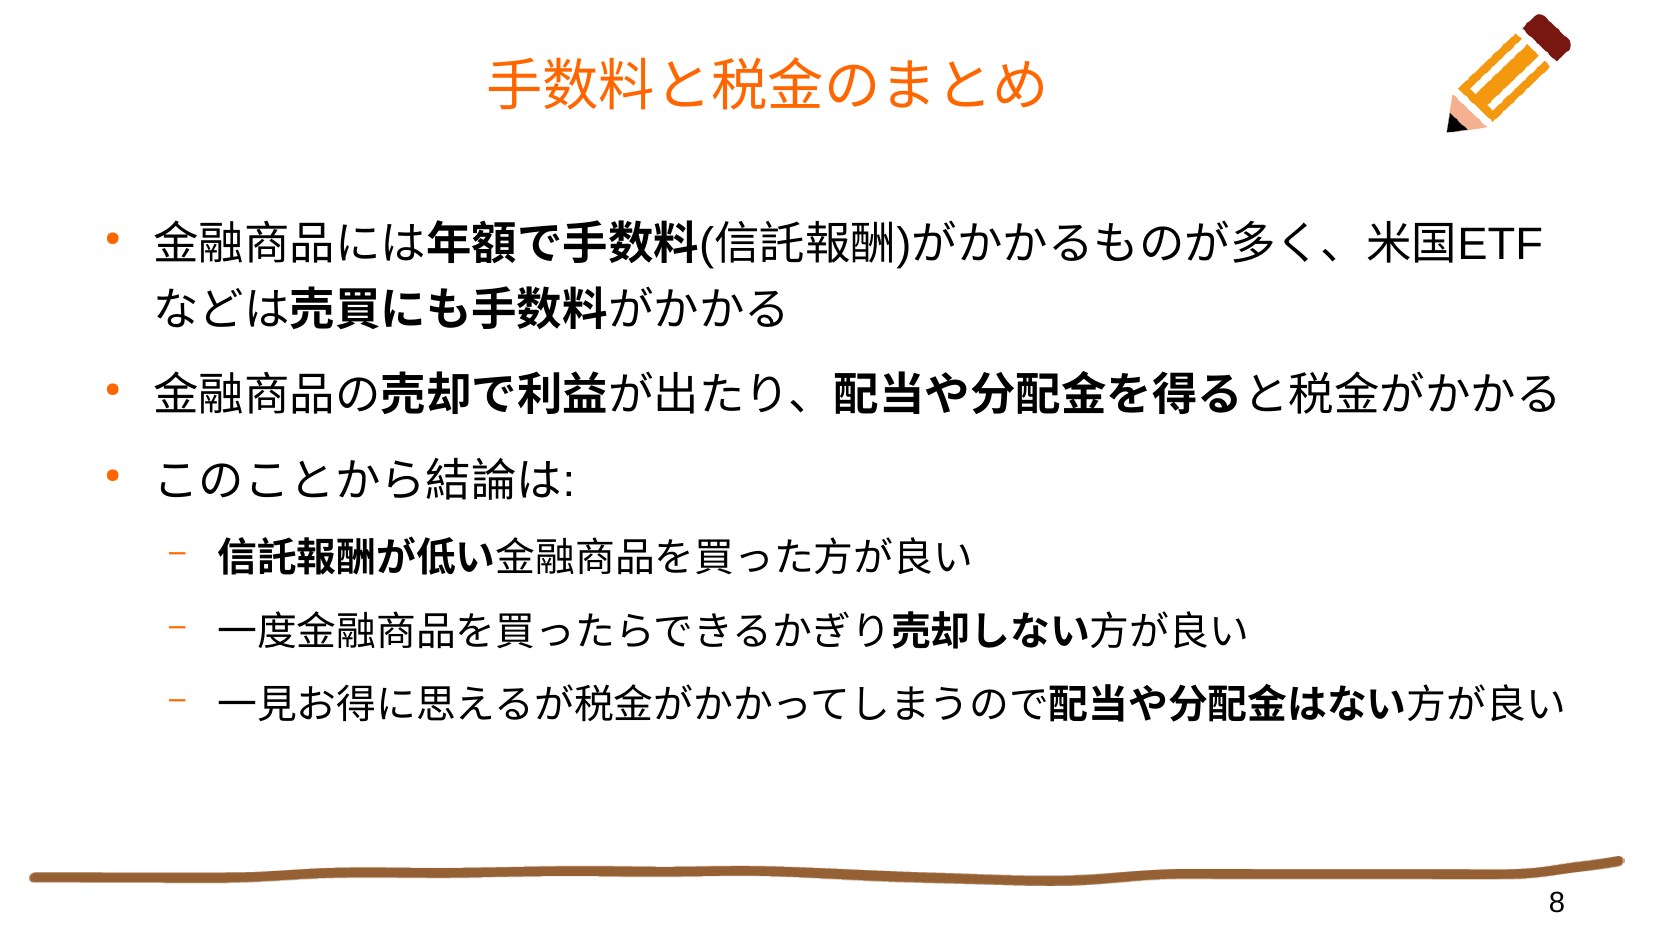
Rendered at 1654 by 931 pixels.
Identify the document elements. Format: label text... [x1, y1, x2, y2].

title 手数料と税金のまとめ [88, 29, 1447, 133]
picture [29, 856, 1625, 886]
list 金融商品には年額で手数料(信託報酬)がかかるものが多く、米国ETFなどは売買にも手数料がかかる 金融商品の売却で利益が出たり、配当や分配金を得ると税金がかかる このことから結論は: 信託報酬が低い金融商品を買った方が良い 一度金融商品を買ったらできるかぎり売却しない方が良い 一見お得に思えるが税金がかかってしまうので配当や分配金はない方が良い [88, 206, 1576, 857]
picture [1446, 14, 1571, 133]
